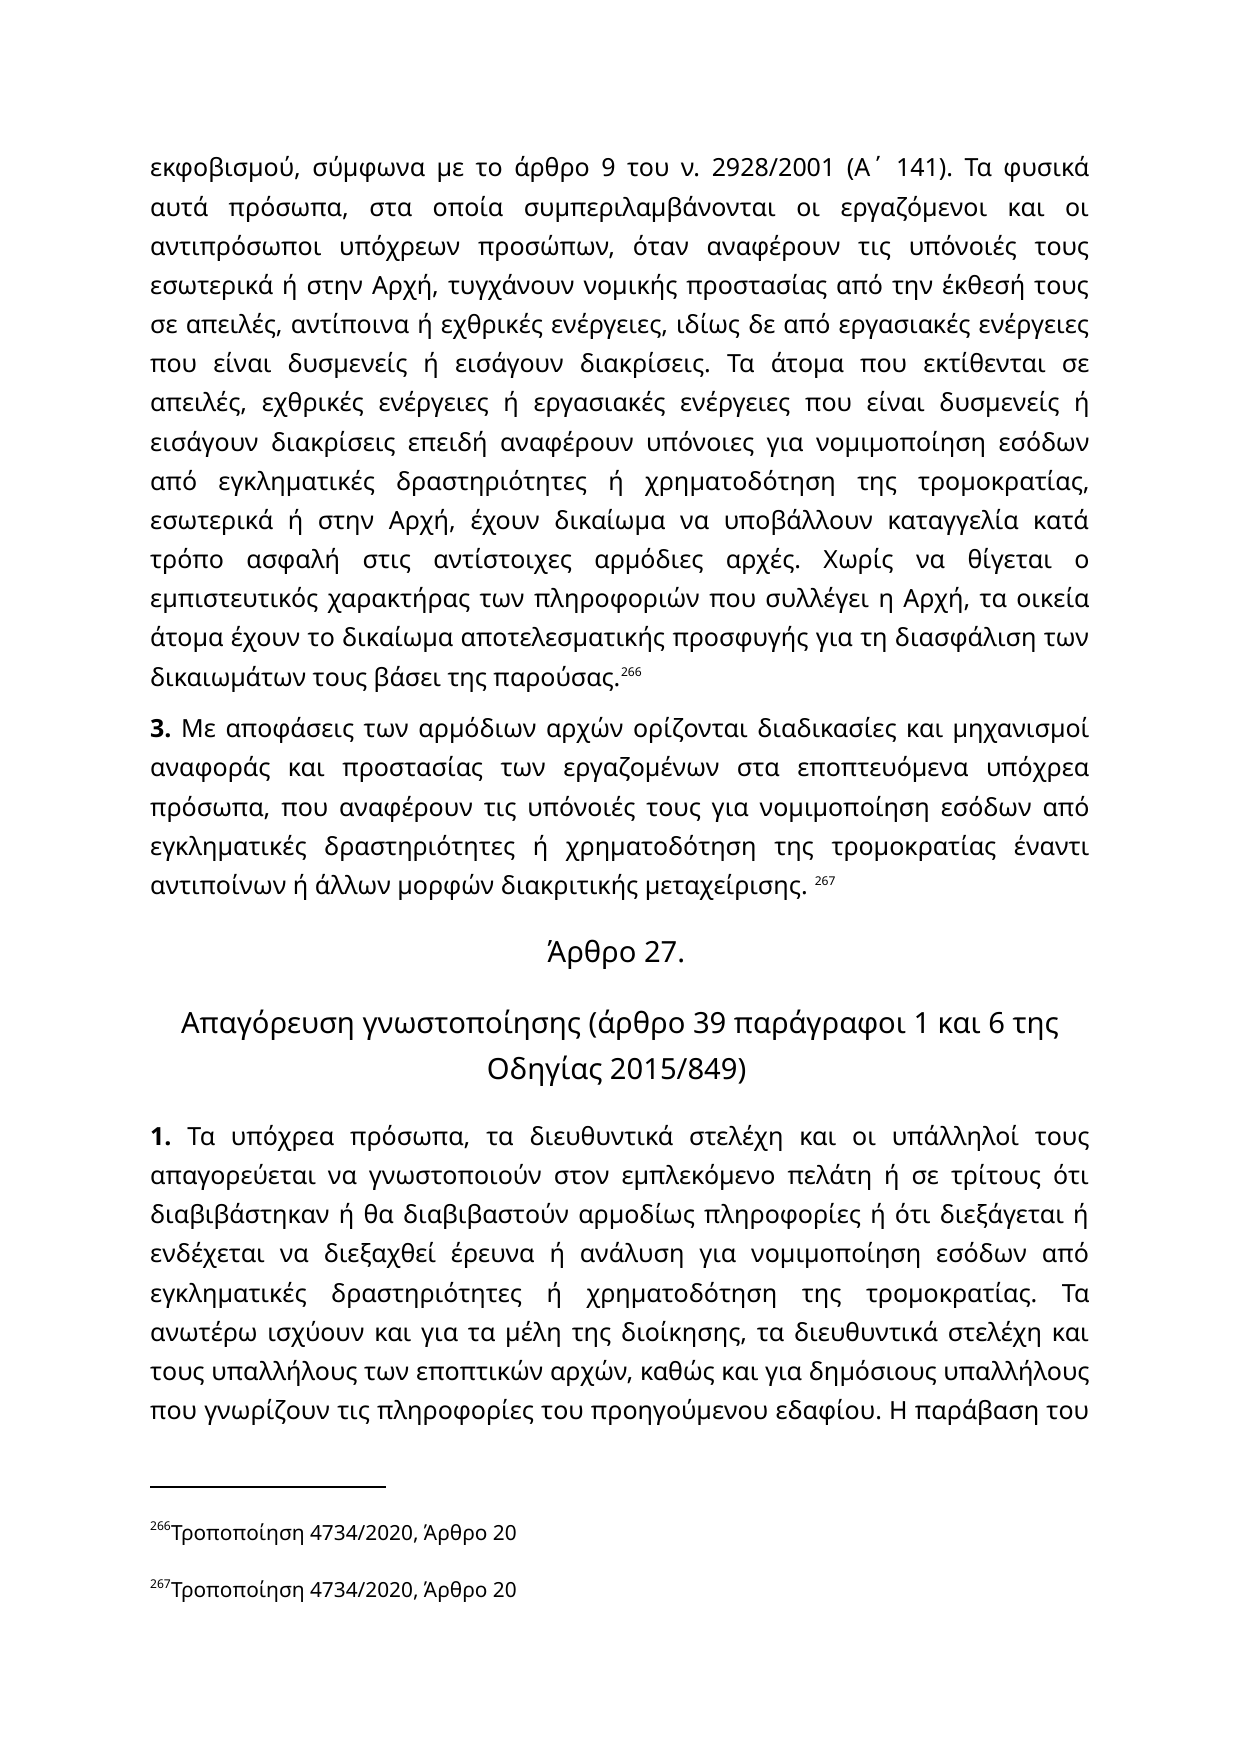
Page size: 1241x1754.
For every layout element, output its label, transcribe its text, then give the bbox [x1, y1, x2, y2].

subtitle Απαγόρευση γνωστοποίησης (άρθρο 39 παράγραφοι 1 και 6 της Οδηγίας 2015/849) [150, 1002, 1090, 1088]
subtitle Άρθρο 27. [150, 932, 1090, 971]
text 3. Με αποφάσεις των αρμόδιων αρχών ορίζονται διαδικασίες και μηχανισμοί αναφοράς και προστασίας των εργαζομένων στα εποπτευόμενα υπόχρεα πρόσωπα, που αναφέρουν τις υπόνοιές τους για νομιμοποίηση εσόδων από εγκληματικές δραστηριότητες ή χρηματοδότηση της τρομοκρατίας έναντι αντιποίνων ή άλλων μορφών διακριτικής μεταχείρισης. [150, 711, 1090, 902]
text εκφοβισμού, σύμφωνα με το άρθρο 9 του ν. 2928/2001 (Α΄ 141). Τα φυσικά αυτά πρόσωπα, στα οποία συμπεριλαμβάνονται οι εργαζόμενοι και οι αντιπρόσωποι υπόχρεων προσώπων, όταν αναφέρουν τις υπόνοιές τους εσωτερικά ή στην Αρχή, τυγχάνουν νομικής προστασίας από την έκθεσή τους σε απειλές, αντίποινα ή εχθρικές ενέργειες, ιδίως δε από εργασιακές ενέργειες που είναι δυσμενείς ή εισάγουν διακρίσεις. Τα άτομα που εκτίθενται σε απειλές, εχθρικές ενέργειες ή εργασιακές ενέργειες που είναι δυσμενείς ή εισάγουν διακρίσεις επειδή αναφέρουν υπόνοιες για νομιμοποίηση εσόδων από εγκληματικές δραστηριότητες ή χρηματοδότηση της τρομοκρατίας, εσωτερικά ή στην Αρχή, έχουν δικαίωμα να υποβάλλουν καταγγελία κατά τρόπο ασφαλή στις αντίστοιχες αρμόδιες αρχές. Χωρίς να θίγεται ο εμπιστευτικός χαρακτήρας των πληροφοριών που συλλέγει η Αρχή, τα οικεία άτομα έχουν το δικαίωμα αποτελεσματικής προσφυγής για τη διασφάλιση των δικαιωμάτων τους βάσει της παρούσας. [150, 150, 1090, 693]
text Τροποποίηση 4734/2020, Άρθρο 20 [150, 1576, 1090, 1604]
text 1. Τα υπόχρεα πρόσωπα, τα διευθυντικά στελέχη και οι υπάλληλοί τους απαγορεύεται να γνωστοποιούν στον εμπλεκόμενο πελάτη ή σε τρίτους ότι διαβιβάστηκαν ή θα διαβιβαστούν αρμοδίως πληροφορίες ή ότι διεξάγεται ή ενδέχεται να διεξαχθεί έρευνα ή ανάλυση για νομιμοποίηση εσόδων από εγκληματικές δραστηριότητες ή χρηματοδότηση της τρομοκρατίας. Τα ανωτέρω ισχύουν και για τα μέλη της διοίκησης, τα διευθυντικά στελέχη και τους υπαλλήλους των εποπτικών αρχών, καθώς και για δημόσιους υπαλλήλους που γνωρίζουν τις πληροφορίες του προηγούμενου εδαφίου. Η παράβαση του [150, 1118, 1090, 1427]
text Τροποποίηση 4734/2020, Άρθρο 20 [150, 1518, 1090, 1546]
